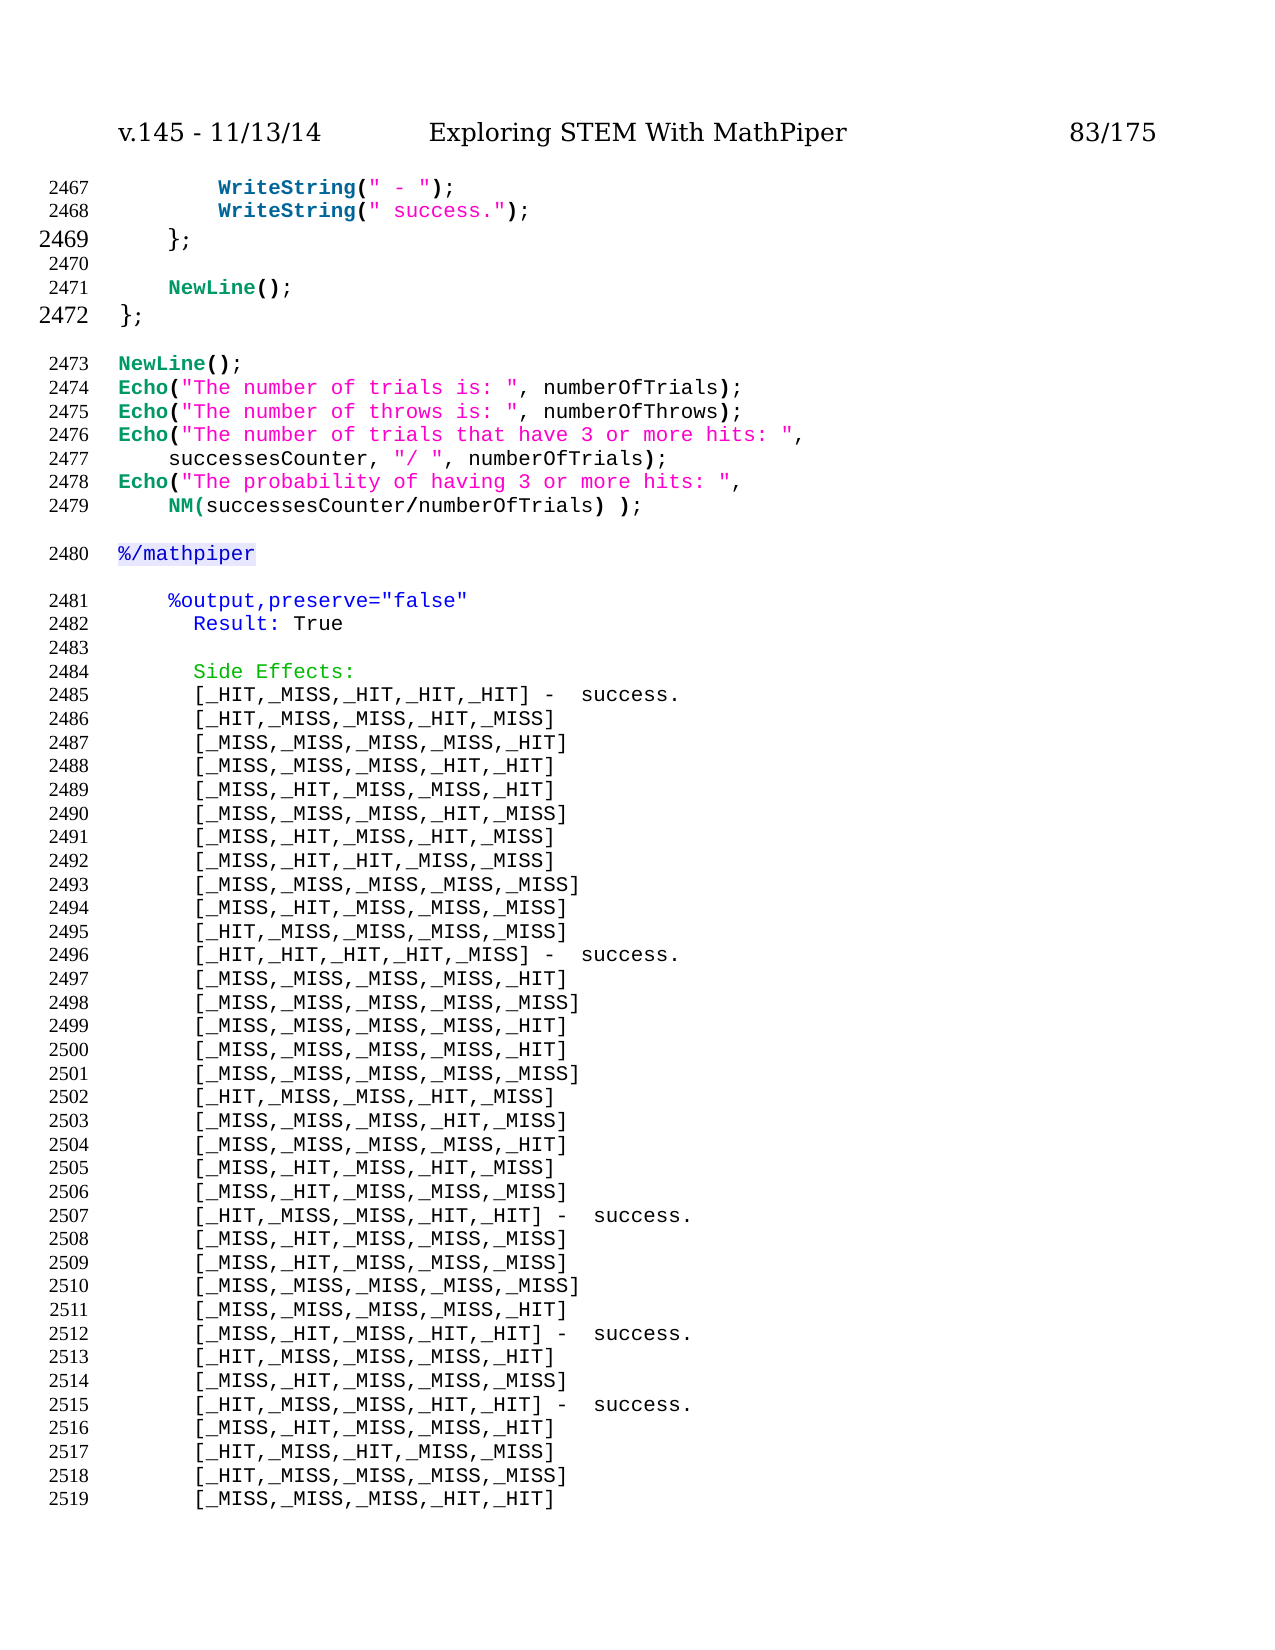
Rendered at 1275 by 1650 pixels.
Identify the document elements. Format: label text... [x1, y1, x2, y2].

text [_MISS,_MISS,_MISS,_MISS,_HIT] [118, 1015, 1157, 1039]
text [_MISS,_HIT,_MISS,_MISS,_HIT] [118, 1417, 1157, 1441]
text [_MISS,_MISS,_MISS,_MISS,_HIT] [118, 1134, 1157, 1157]
text [_HIT,_MISS,_MISS,_HIT,_MISS] [118, 708, 1157, 732]
text }; [118, 301, 1157, 330]
text [_HIT,_MISS,_MISS,_HIT,_HIT] - success. [118, 1204, 1157, 1228]
text [_MISS,_HIT,_MISS,_MISS,_MISS] [118, 1370, 1157, 1394]
text [_MISS,_MISS,_MISS,_MISS,_MISS] [118, 1276, 1157, 1299]
text [_MISS,_HIT,_MISS,_MISS,_MISS] [118, 1181, 1157, 1204]
text [_MISS,_MISS,_MISS,_MISS,_HIT] [118, 1039, 1157, 1063]
text Echo("The number of trials is: ", numberOfTrials); [118, 377, 1157, 401]
text [_MISS,_HIT,_MISS,_MISS,_MISS] [118, 1228, 1157, 1252]
text [_HIT,_MISS,_HIT,_HIT,_HIT] - success. [118, 684, 1157, 708]
text [_MISS,_MISS,_MISS,_MISS,_MISS] [118, 873, 1157, 897]
text [_HIT,_MISS,_MISS,_MISS,_MISS] [118, 921, 1157, 944]
text [_MISS,_HIT,_MISS,_HIT,_MISS] [118, 826, 1157, 850]
text [_HIT,_MISS,_MISS,_MISS,_MISS] [118, 1465, 1157, 1488]
text [_MISS,_HIT,_HIT,_MISS,_MISS] [118, 850, 1157, 873]
text Result: True [118, 613, 1157, 637]
text [_MISS,_HIT,_MISS,_MISS,_MISS] [118, 1252, 1157, 1276]
text WriteString(" success."); [118, 200, 1157, 224]
text [_MISS,_MISS,_MISS,_MISS,_MISS] [118, 992, 1157, 1015]
text NewLine(); [118, 353, 1157, 377]
text [_MISS,_MISS,_MISS,_MISS,_HIT] [118, 732, 1157, 755]
text [_MISS,_MISS,_MISS,_HIT,_MISS] [118, 803, 1157, 826]
text }; [118, 224, 1157, 253]
text [_MISS,_HIT,_MISS,_MISS,_MISS] [118, 897, 1157, 921]
text [_MISS,_MISS,_MISS,_HIT,_HIT] [118, 1488, 1157, 1512]
text [_HIT,_MISS,_HIT,_MISS,_MISS] [118, 1441, 1157, 1465]
text [_MISS,_HIT,_MISS,_HIT,_HIT] - success. [118, 1323, 1157, 1346]
text Side Effects: [118, 661, 1157, 684]
text WriteString(" - "); [118, 177, 1157, 200]
text [_MISS,_MISS,_MISS,_MISS,_HIT] [118, 968, 1157, 992]
text [_MISS,_MISS,_MISS,_MISS,_MISS] [118, 1063, 1157, 1086]
text Echo("The probability of having 3 or more hits: ", [118, 472, 1157, 495]
text Echo("The number of throws is: ", numberOfThrows); [118, 401, 1157, 424]
text [_HIT,_MISS,_MISS,_HIT,_HIT] - success. [118, 1394, 1157, 1417]
text [_MISS,_HIT,_MISS,_HIT,_MISS] [118, 1157, 1157, 1181]
text successesCounter, "/ ", numberOfTrials); [118, 448, 1157, 472]
text Echo("The number of trials that have 3 or more hits: ", [118, 424, 1157, 448]
text [_HIT,_MISS,_MISS,_MISS,_HIT] [118, 1346, 1157, 1370]
text %/mathpiper [118, 542, 1157, 566]
text [_MISS,_HIT,_MISS,_MISS,_HIT] [118, 779, 1157, 803]
text [_MISS,_MISS,_MISS,_HIT,_MISS] [118, 1110, 1157, 1134]
text NewLine(); [118, 277, 1157, 301]
text [_HIT,_HIT,_HIT,_HIT,_MISS] - success. [118, 944, 1157, 968]
text [_MISS,_MISS,_MISS,_HIT,_HIT] [118, 755, 1157, 779]
text NM(successesCounter/numberOfTrials) ); [118, 495, 1157, 519]
text %output,preserve="false" [118, 590, 1157, 613]
text [_HIT,_MISS,_MISS,_HIT,_MISS] [118, 1086, 1157, 1110]
text [_MISS,_MISS,_MISS,_MISS,_HIT] [118, 1299, 1157, 1323]
